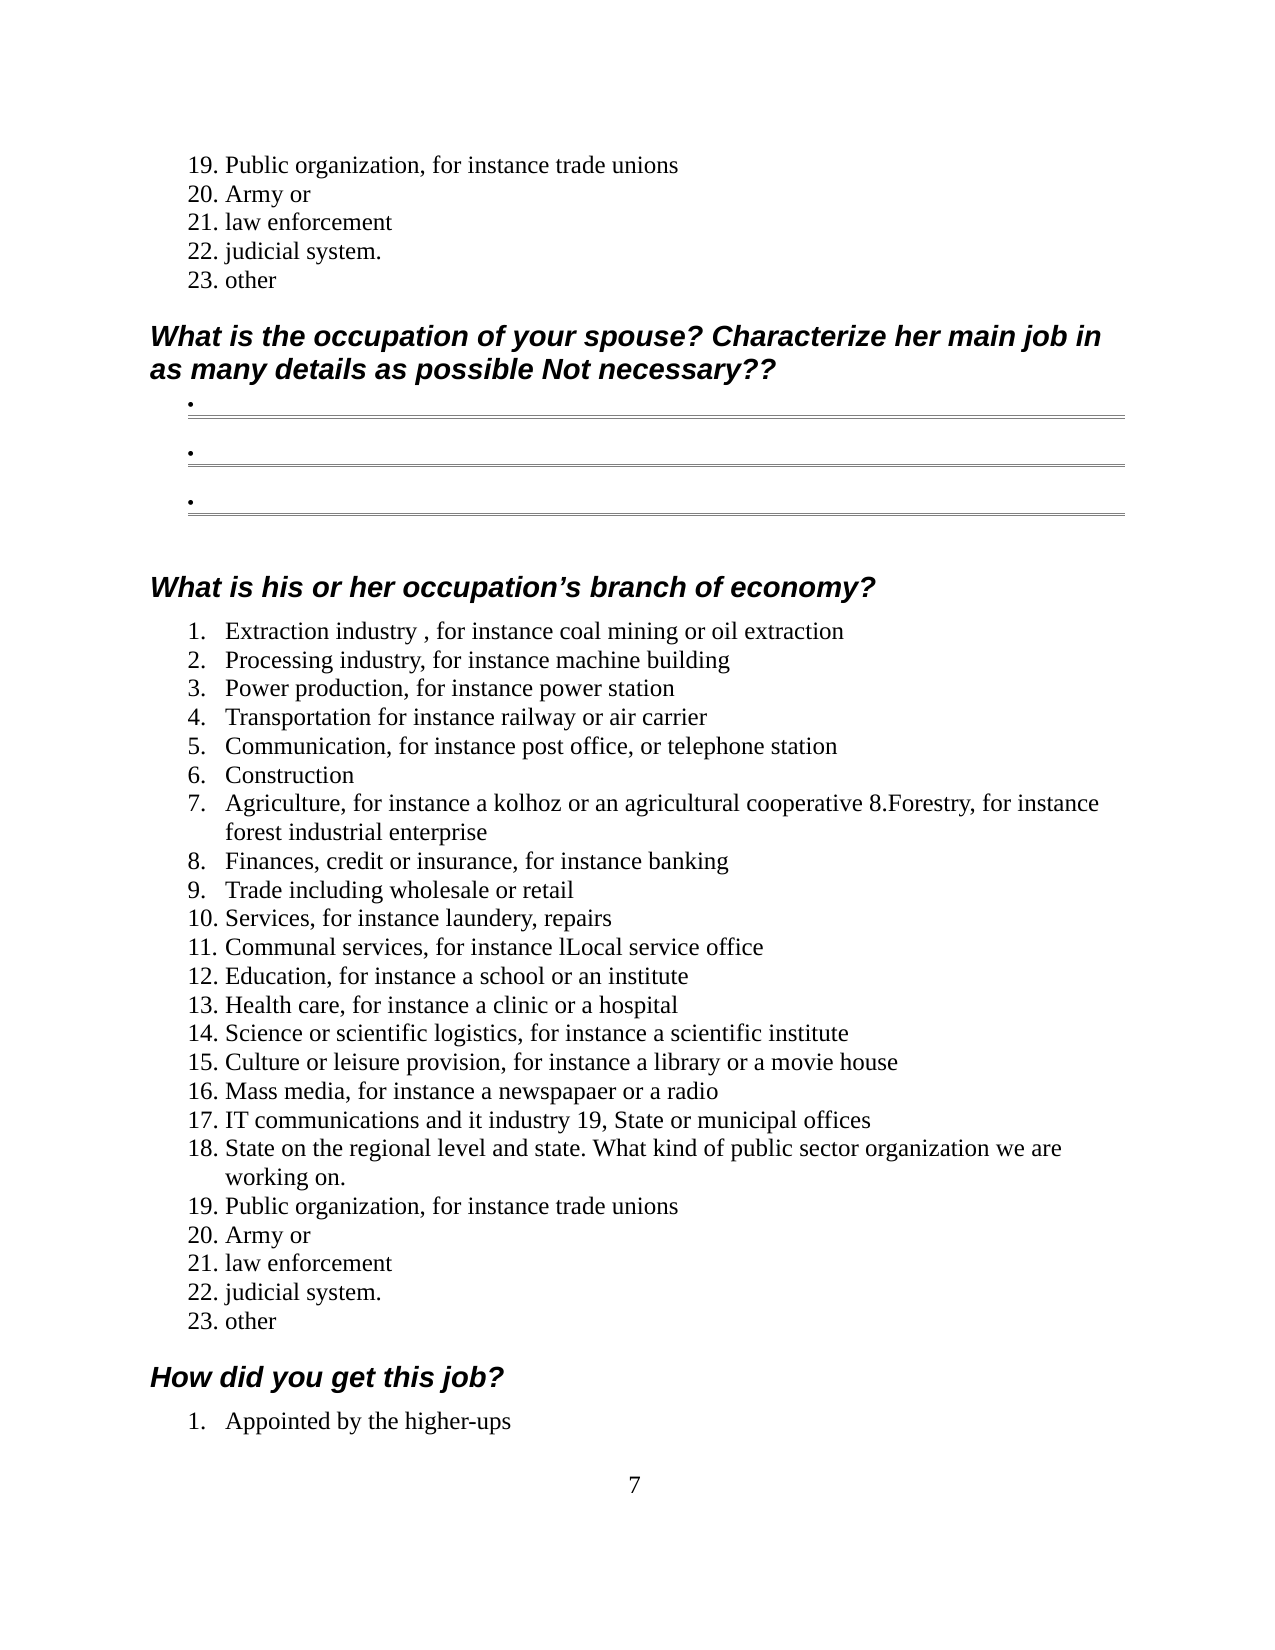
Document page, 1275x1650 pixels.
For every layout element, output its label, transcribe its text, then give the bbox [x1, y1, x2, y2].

list Extraction industry , for instance coal mining or oil extraction [187, 616, 1125, 645]
list Health care, for instance a clinic or a hospital [187, 990, 1125, 1018]
list State on the regional level and state. What kind of public sector organization we are working on. [187, 1133, 1125, 1191]
list Power production, for instance power station [187, 673, 1125, 702]
list judicial system. [187, 236, 1125, 265]
list Transportation for instance railway or air carrier [187, 702, 1125, 731]
list Trade including wholesale or retail [187, 875, 1125, 903]
subtitle What is the occupation of your spouse? Characterize her main job in as many details as possible Not necessary?? [150, 319, 1125, 386]
list Public organization, for instance trade unions [187, 1191, 1125, 1220]
list Communal services, for instance lLocal service office [187, 932, 1125, 961]
list Army or [187, 1220, 1125, 1248]
list Appointed by the higher-ups [187, 1406, 1125, 1434]
list law enforcement [187, 207, 1125, 236]
list Construction [187, 760, 1125, 788]
list law enforcement [187, 1248, 1125, 1277]
list other [187, 1306, 1125, 1335]
list IT communications and it industry 19, State or municipal offices [187, 1105, 1125, 1133]
list Science or scientific logistics, for instance a scientific institute [187, 1018, 1125, 1047]
list Services, for instance laundery, repairs [187, 903, 1125, 932]
list other [187, 265, 1125, 294]
list Mass media, for instance a newspapaer or a radio [187, 1076, 1125, 1105]
list Processing industry, for instance machine building [187, 645, 1125, 673]
subtitle What is his or her occupation’s branch of economy? [150, 570, 1125, 603]
subtitle How did you get this job? [150, 1360, 1125, 1393]
list judicial system. [187, 1277, 1125, 1306]
list Agriculture, for instance a kolhoz or an agricultural cooperative 8.Forestry, for instance forest industrial enterprise [187, 788, 1125, 846]
list Communication, for instance post office, or telephone station [187, 731, 1125, 760]
list Education, for instance a school or an institute [187, 961, 1125, 990]
list Army or [187, 179, 1125, 207]
list Finances, credit or insurance, for instance banking [187, 846, 1125, 875]
list Culture or leisure provision, for instance a library or a movie house [187, 1047, 1125, 1076]
list Public organization, for instance trade unions [187, 150, 1125, 179]
